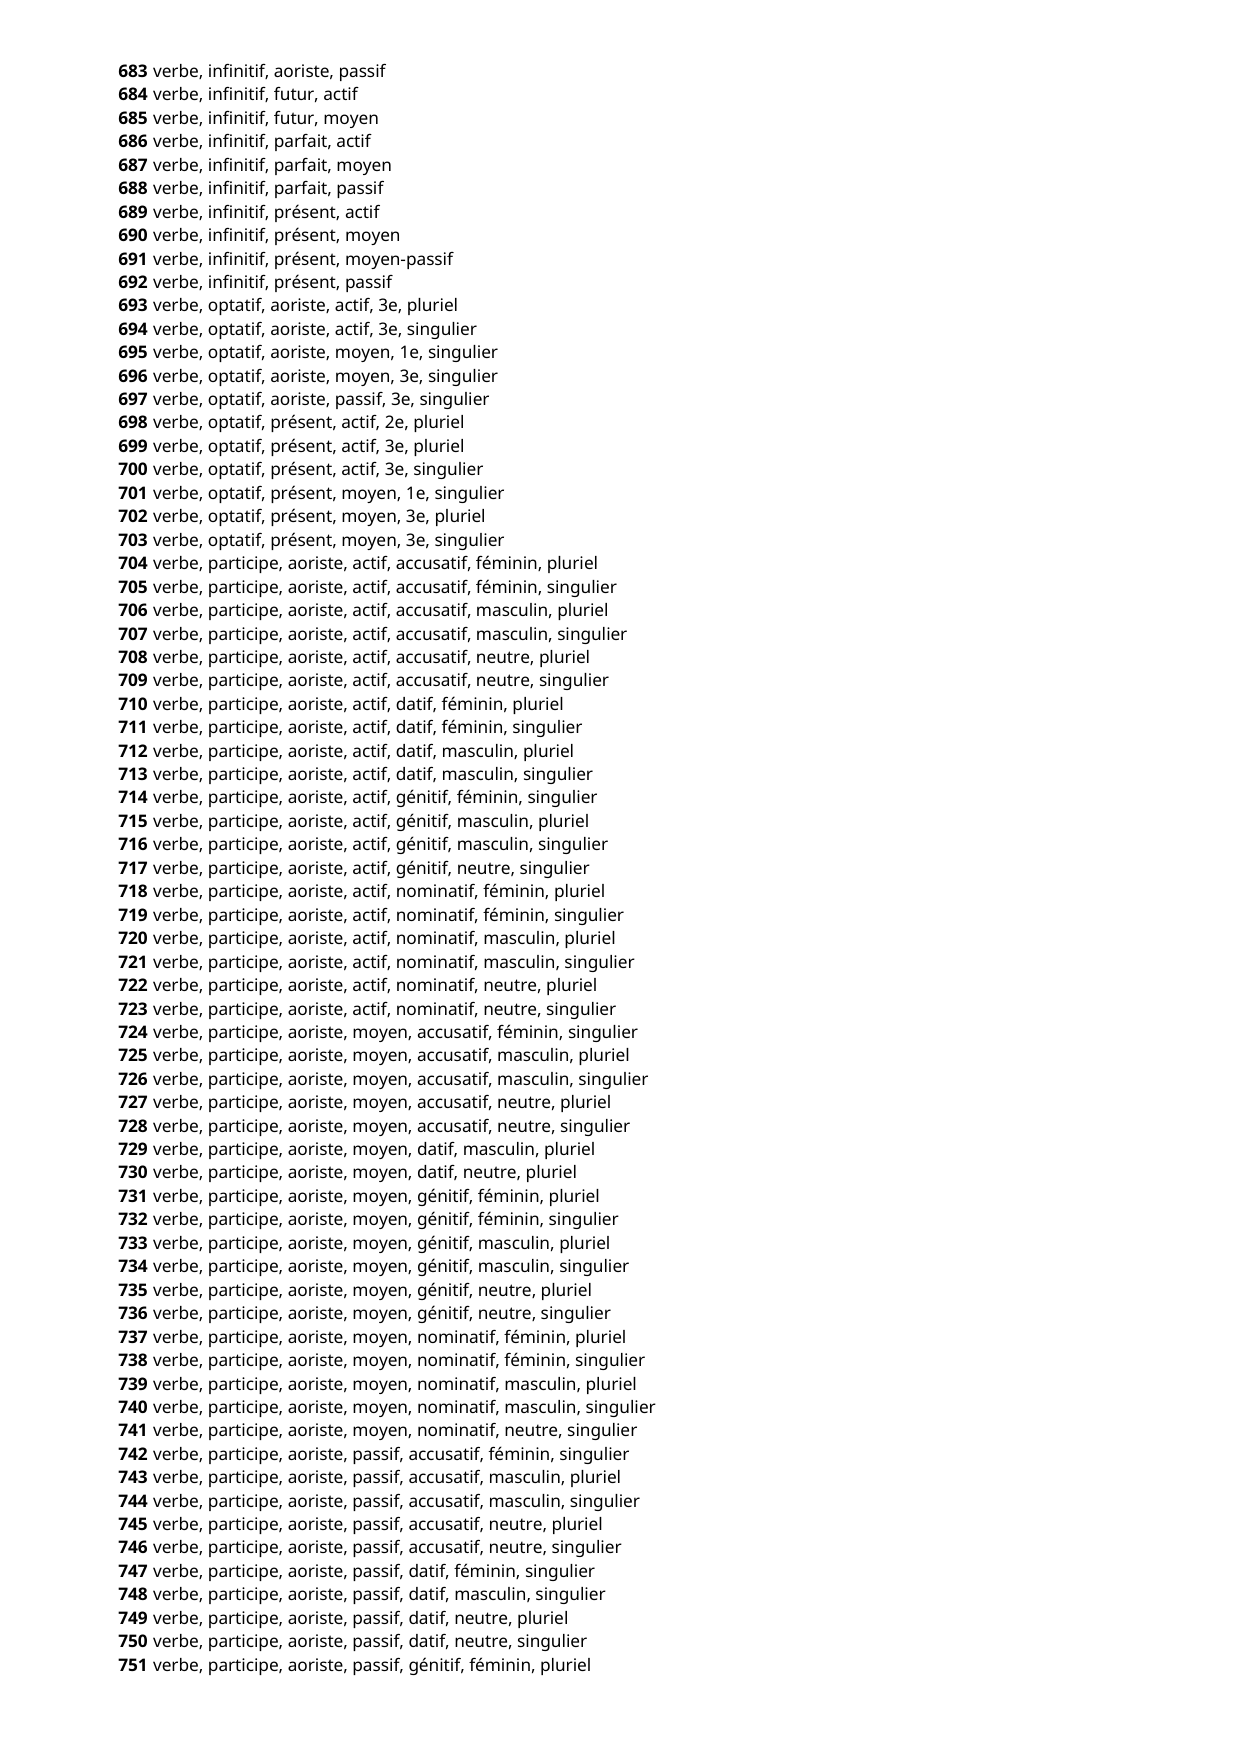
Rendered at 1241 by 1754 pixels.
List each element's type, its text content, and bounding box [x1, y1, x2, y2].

table_cell verbe, participe, aoriste, passif, génitif, féminin, pluriel [153, 1653, 1240, 1676]
table_cell verbe, infinitif, futur, moyen [153, 106, 1240, 129]
table_cell verbe, participe, aoriste, actif, accusatif, masculin, singulier [153, 622, 1240, 645]
table_cell 748 [118, 1583, 153, 1606]
table_cell verbe, participe, aoriste, actif, datif, féminin, singulier [153, 715, 1240, 739]
table_cell verbe, participe, aoriste, actif, accusatif, féminin, singulier [153, 575, 1240, 598]
table_cell verbe, participe, aoriste, actif, accusatif, féminin, pluriel [153, 551, 1240, 575]
table_cell verbe, participe, aoriste, moyen, nominatif, féminin, pluriel [153, 1325, 1240, 1348]
table_cell 729 [118, 1137, 153, 1161]
table_cell verbe, participe, aoriste, actif, nominatif, neutre, singulier [153, 997, 1240, 1020]
table_cell 718 [118, 879, 153, 903]
table_cell verbe, participe, aoriste, actif, datif, féminin, pluriel [153, 692, 1240, 715]
table_cell 721 [118, 950, 153, 973]
table_cell verbe, participe, aoriste, moyen, génitif, féminin, singulier [153, 1208, 1240, 1231]
table_cell verbe, participe, aoriste, passif, accusatif, féminin, singulier [153, 1442, 1240, 1465]
table_cell 710 [118, 692, 153, 715]
table_cell verbe, infinitif, présent, passif [153, 270, 1240, 293]
table_cell 709 [118, 669, 153, 692]
table_cell 737 [118, 1325, 153, 1348]
table_cell 694 [118, 317, 153, 340]
table_cell 751 [118, 1653, 153, 1676]
table_cell 695 [118, 340, 153, 364]
table_cell verbe, participe, aoriste, moyen, accusatif, féminin, singulier [153, 1020, 1240, 1043]
table_cell verbe, participe, aoriste, moyen, accusatif, neutre, pluriel [153, 1090, 1240, 1114]
table_cell verbe, optatif, présent, moyen, 3e, singulier [153, 528, 1240, 551]
table_cell verbe, participe, aoriste, actif, datif, masculin, pluriel [153, 739, 1240, 762]
table_cell verbe, optatif, présent, actif, 3e, singulier [153, 458, 1240, 481]
table_cell 750 [118, 1629, 153, 1653]
table_cell verbe, participe, aoriste, moyen, génitif, féminin, pluriel [153, 1184, 1240, 1207]
table_cell verbe, participe, aoriste, passif, datif, masculin, singulier [153, 1583, 1240, 1606]
table_cell verbe, participe, aoriste, actif, accusatif, neutre, singulier [153, 669, 1240, 692]
table_cell 712 [118, 739, 153, 762]
table_cell verbe, participe, aoriste, moyen, génitif, masculin, singulier [153, 1254, 1240, 1278]
table_cell 733 [118, 1231, 153, 1254]
table_cell verbe, participe, aoriste, passif, datif, féminin, singulier [153, 1559, 1240, 1582]
table_cell verbe, infinitif, présent, actif [153, 200, 1240, 223]
table_cell 726 [118, 1067, 153, 1090]
table_cell verbe, participe, aoriste, moyen, nominatif, féminin, singulier [153, 1348, 1240, 1372]
table_cell 688 [118, 176, 153, 200]
table_cell verbe, infinitif, présent, moyen [153, 223, 1240, 247]
table_cell verbe, participe, aoriste, moyen, génitif, neutre, pluriel [153, 1278, 1240, 1301]
table_cell 699 [118, 434, 153, 457]
table_cell verbe, participe, aoriste, actif, accusatif, neutre, pluriel [153, 645, 1240, 668]
table_cell verbe, optatif, présent, actif, 3e, pluriel [153, 434, 1240, 457]
table_cell 692 [118, 270, 153, 293]
table_cell 735 [118, 1278, 153, 1301]
table_cell verbe, participe, aoriste, actif, accusatif, masculin, pluriel [153, 598, 1240, 622]
table_cell verbe, infinitif, parfait, moyen [153, 153, 1240, 176]
table_cell 701 [118, 481, 153, 504]
table_cell verbe, optatif, présent, moyen, 1e, singulier [153, 481, 1240, 504]
table_cell 700 [118, 458, 153, 481]
table_cell verbe, participe, aoriste, passif, accusatif, masculin, singulier [153, 1489, 1240, 1512]
table_cell 723 [118, 997, 153, 1020]
table_cell verbe, infinitif, aoriste, passif [153, 59, 1240, 82]
table_cell 736 [118, 1301, 153, 1325]
table_cell verbe, optatif, présent, actif, 2e, pluriel [153, 411, 1240, 434]
table_cell 704 [118, 551, 153, 575]
table_cell verbe, infinitif, parfait, passif [153, 176, 1240, 200]
table_cell 724 [118, 1020, 153, 1043]
table_cell verbe, participe, aoriste, actif, génitif, neutre, singulier [153, 856, 1240, 879]
table_cell 738 [118, 1348, 153, 1372]
table_cell verbe, participe, aoriste, actif, nominatif, masculin, pluriel [153, 926, 1240, 950]
table_cell 744 [118, 1489, 153, 1512]
table_cell verbe, participe, aoriste, moyen, datif, neutre, pluriel [153, 1161, 1240, 1184]
table_cell verbe, participe, aoriste, moyen, accusatif, neutre, singulier [153, 1114, 1240, 1137]
table_cell 717 [118, 856, 153, 879]
table_cell 732 [118, 1208, 153, 1231]
table_cell 713 [118, 762, 153, 786]
table_cell 707 [118, 622, 153, 645]
table_cell 745 [118, 1512, 153, 1536]
table_cell 714 [118, 786, 153, 809]
table_cell 711 [118, 715, 153, 739]
table_cell 696 [118, 364, 153, 387]
table_cell verbe, participe, aoriste, moyen, nominatif, neutre, singulier [153, 1419, 1240, 1442]
table_cell verbe, optatif, aoriste, actif, 3e, pluriel [153, 294, 1240, 317]
table_cell verbe, participe, aoriste, actif, datif, masculin, singulier [153, 762, 1240, 786]
table_cell verbe, participe, aoriste, actif, génitif, masculin, pluriel [153, 809, 1240, 832]
table_cell verbe, infinitif, présent, moyen-passif [153, 247, 1240, 270]
table_cell 684 [118, 83, 153, 106]
table_cell 719 [118, 903, 153, 926]
table_cell 708 [118, 645, 153, 668]
table_cell 706 [118, 598, 153, 622]
table_cell 746 [118, 1536, 153, 1559]
table_cell 683 [118, 59, 153, 82]
table_cell verbe, infinitif, futur, actif [153, 83, 1240, 106]
table_cell verbe, optatif, aoriste, moyen, 1e, singulier [153, 340, 1240, 364]
table_cell verbe, participe, aoriste, actif, nominatif, féminin, singulier [153, 903, 1240, 926]
table_cell verbe, infinitif, parfait, actif [153, 129, 1240, 153]
table_cell verbe, participe, aoriste, actif, nominatif, neutre, pluriel [153, 973, 1240, 997]
table_cell verbe, participe, aoriste, moyen, datif, masculin, pluriel [153, 1137, 1240, 1161]
table_cell 693 [118, 294, 153, 317]
table_cell 730 [118, 1161, 153, 1184]
table_cell verbe, participe, aoriste, actif, nominatif, masculin, singulier [153, 950, 1240, 973]
table_cell verbe, optatif, aoriste, moyen, 3e, singulier [153, 364, 1240, 387]
table_cell 728 [118, 1114, 153, 1137]
table_cell 716 [118, 833, 153, 856]
table_cell verbe, optatif, aoriste, actif, 3e, singulier [153, 317, 1240, 340]
table_cell verbe, participe, aoriste, passif, datif, neutre, singulier [153, 1629, 1240, 1653]
table_cell 691 [118, 247, 153, 270]
table_cell 743 [118, 1465, 153, 1489]
table_cell verbe, participe, aoriste, moyen, accusatif, masculin, pluriel [153, 1044, 1240, 1067]
table_cell verbe, participe, aoriste, passif, accusatif, masculin, pluriel [153, 1465, 1240, 1489]
table_cell verbe, optatif, aoriste, passif, 3e, singulier [153, 387, 1240, 411]
table_cell 689 [118, 200, 153, 223]
table_cell verbe, participe, aoriste, moyen, génitif, masculin, pluriel [153, 1231, 1240, 1254]
table_cell 697 [118, 387, 153, 411]
table_cell 705 [118, 575, 153, 598]
table_cell 703 [118, 528, 153, 551]
table_cell 749 [118, 1606, 153, 1629]
table_cell verbe, participe, aoriste, actif, génitif, masculin, singulier [153, 833, 1240, 856]
table_cell 747 [118, 1559, 153, 1582]
table_cell 687 [118, 153, 153, 176]
table_cell 742 [118, 1442, 153, 1465]
table_cell 731 [118, 1184, 153, 1207]
table_cell verbe, participe, aoriste, passif, accusatif, neutre, pluriel [153, 1512, 1240, 1536]
table_cell verbe, participe, aoriste, actif, génitif, féminin, singulier [153, 786, 1240, 809]
table_cell verbe, participe, aoriste, passif, accusatif, neutre, singulier [153, 1536, 1240, 1559]
table_cell verbe, participe, aoriste, moyen, nominatif, masculin, singulier [153, 1395, 1240, 1418]
table_cell verbe, participe, aoriste, passif, datif, neutre, pluriel [153, 1606, 1240, 1629]
table_cell 741 [118, 1419, 153, 1442]
table_cell 702 [118, 504, 153, 528]
table_cell 698 [118, 411, 153, 434]
table_cell 685 [118, 106, 153, 129]
table_cell 740 [118, 1395, 153, 1418]
table_cell verbe, optatif, présent, moyen, 3e, pluriel [153, 504, 1240, 528]
table_cell verbe, participe, aoriste, actif, nominatif, féminin, pluriel [153, 879, 1240, 903]
table_cell 727 [118, 1090, 153, 1114]
table_cell 725 [118, 1044, 153, 1067]
table_cell 734 [118, 1254, 153, 1278]
table_cell 739 [118, 1372, 153, 1395]
table_cell 690 [118, 223, 153, 247]
table_cell 686 [118, 129, 153, 153]
table_cell verbe, participe, aoriste, moyen, génitif, neutre, singulier [153, 1301, 1240, 1325]
table_cell 722 [118, 973, 153, 997]
table_cell verbe, participe, aoriste, moyen, accusatif, masculin, singulier [153, 1067, 1240, 1090]
table_cell verbe, participe, aoriste, moyen, nominatif, masculin, pluriel [153, 1372, 1240, 1395]
table_cell 715 [118, 809, 153, 832]
table_cell 720 [118, 926, 153, 950]
